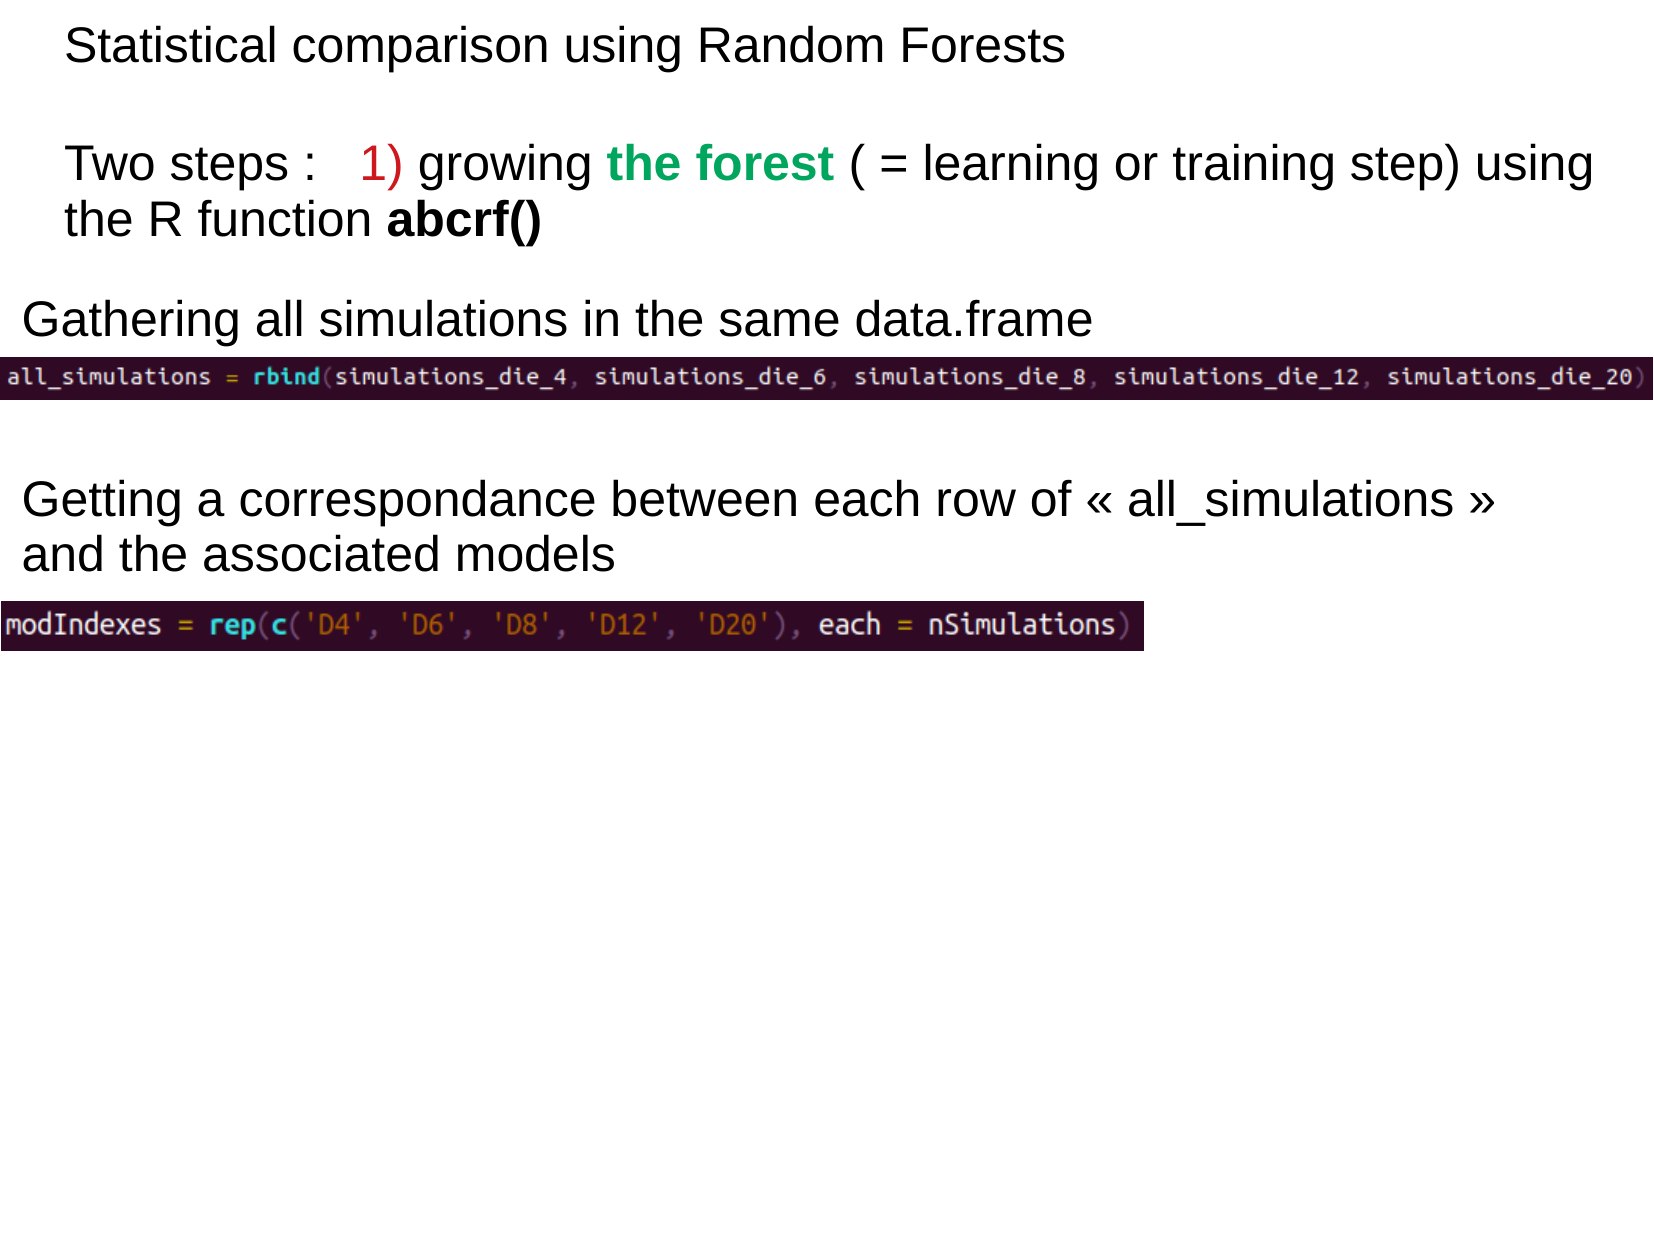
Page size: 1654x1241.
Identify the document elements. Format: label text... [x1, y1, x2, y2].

picture [0, 357, 1653, 400]
text_box Gathering all simulations in the same data.frame [6, 284, 1181, 356]
text_box Getting a correspondance between each row of « all_simulations » and the associated models [6, 463, 1537, 590]
text_box Statistical comparison using Random Forests [49, 9, 1628, 127]
picture [1, 601, 1144, 651]
text_box Two steps : 1) growing the forest ( = learning or training step) using the R function abcrf() [49, 127, 1628, 255]
